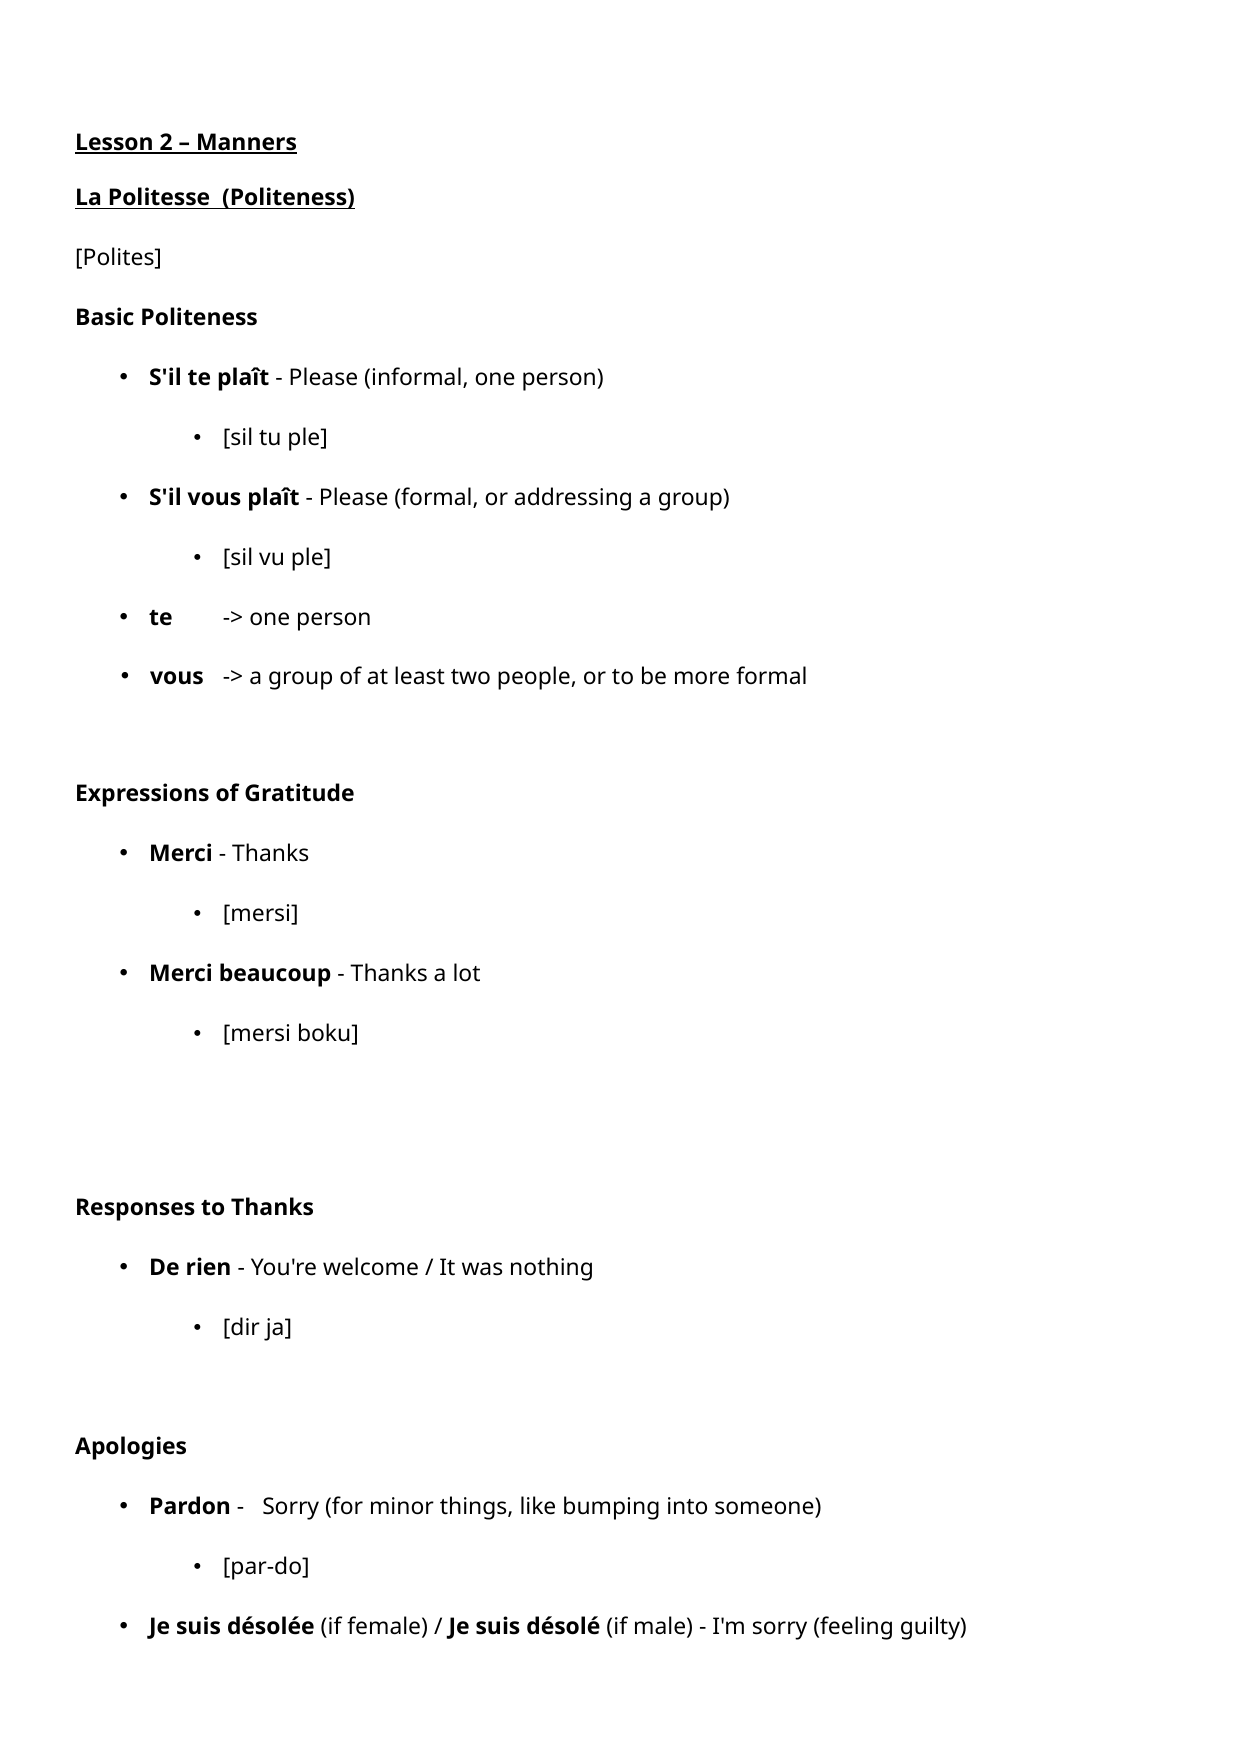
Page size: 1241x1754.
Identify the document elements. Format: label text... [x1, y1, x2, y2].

list vous -> a group of at least two people, or to be more formal [121, 660, 1165, 692]
list [mersi] [193, 897, 1165, 928]
subtitle Lesson 2 – Manners [75, 126, 1165, 157]
list Pardon - Sorry (for minor things, like bumping into someone) [119, 1490, 1165, 1521]
list [mersi boku] [193, 1017, 1165, 1048]
text Responses to Thanks [75, 1191, 1165, 1222]
text Apologies [75, 1430, 1165, 1461]
text Expressions of Gratitude [75, 777, 1165, 808]
list te -> one person [119, 600, 1165, 632]
list S'il te plaît - Please (informal, one person) [119, 361, 1165, 392]
list [par-do] [193, 1550, 1165, 1581]
list [dir ja] [193, 1310, 1165, 1342]
list Je suis désolée (if female) / Je suis désolé (if male) - I'm sorry (feeling guilty) [119, 1610, 1165, 1641]
text Basic Politeness [75, 301, 1165, 332]
text [Polites] [75, 241, 1165, 272]
list Merci - Thanks [119, 837, 1165, 868]
list Merci beaucoup - Thanks a lot [119, 957, 1165, 988]
list [sil tu ple] [193, 421, 1165, 452]
list [sil vu ple] [193, 541, 1165, 572]
list De rien - You're welcome / It was nothing [119, 1251, 1165, 1282]
list S'il vous plaît - Please (formal, or addressing a group) [119, 481, 1165, 512]
text La Politesse (Politeness) [75, 181, 1165, 212]
